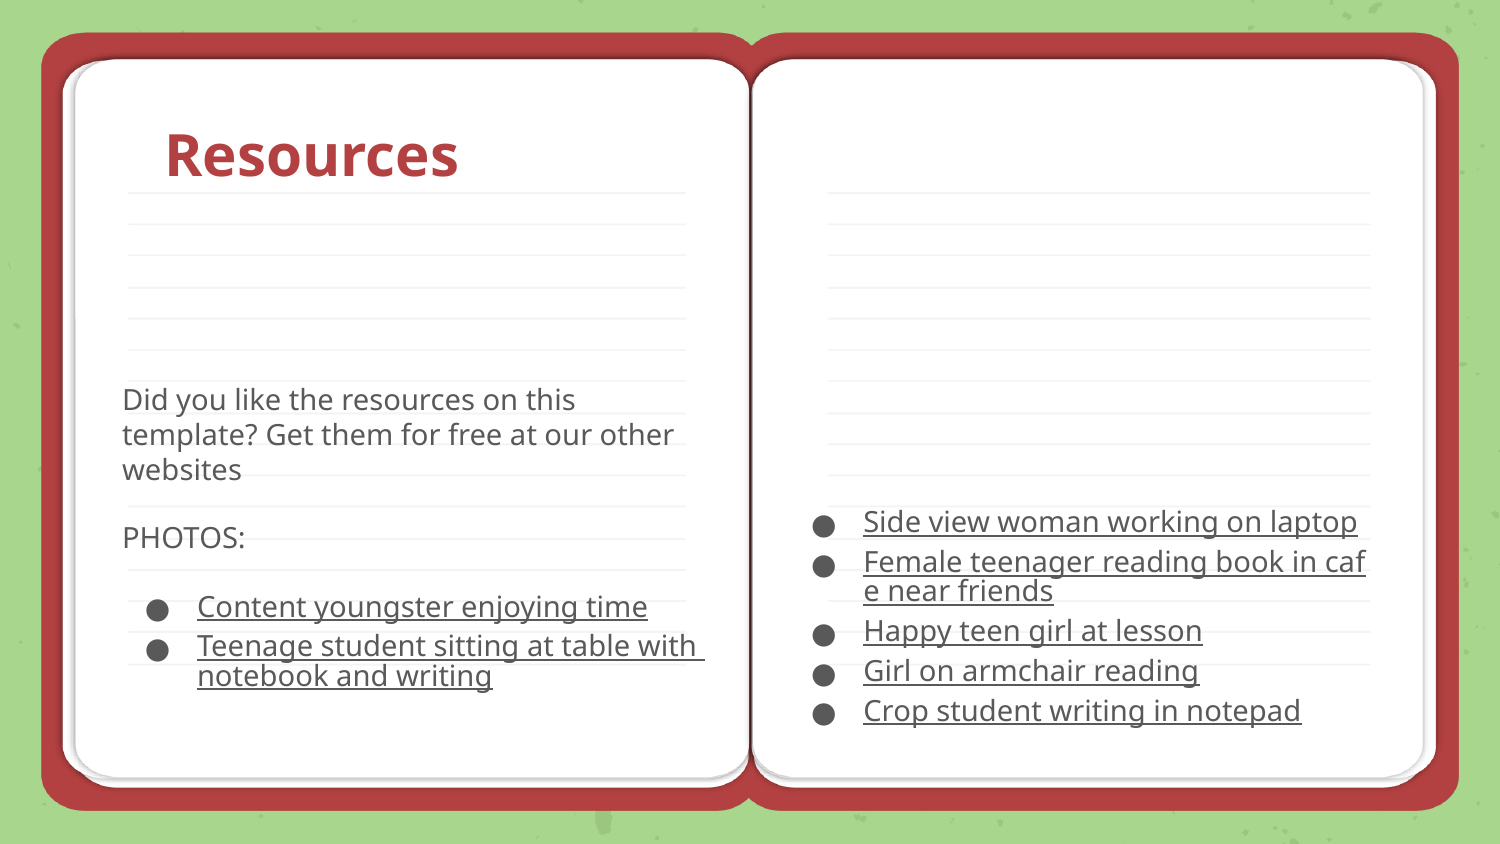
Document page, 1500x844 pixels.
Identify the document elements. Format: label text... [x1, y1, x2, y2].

title Resources [164, 116, 559, 211]
picture [41, 32, 1459, 811]
list Side view woman working on laptop Female teenager reading book in cafe near friends Happy teen girl at lesson Girl on armchair reading Crop student writing in notepad [788, 254, 1378, 718]
list Did you like the resources on this template? Get them for free at our other websites PHOTOS: Content youngster enjoying time Teenage student sitting at table with notebook and writing [122, 254, 712, 718]
